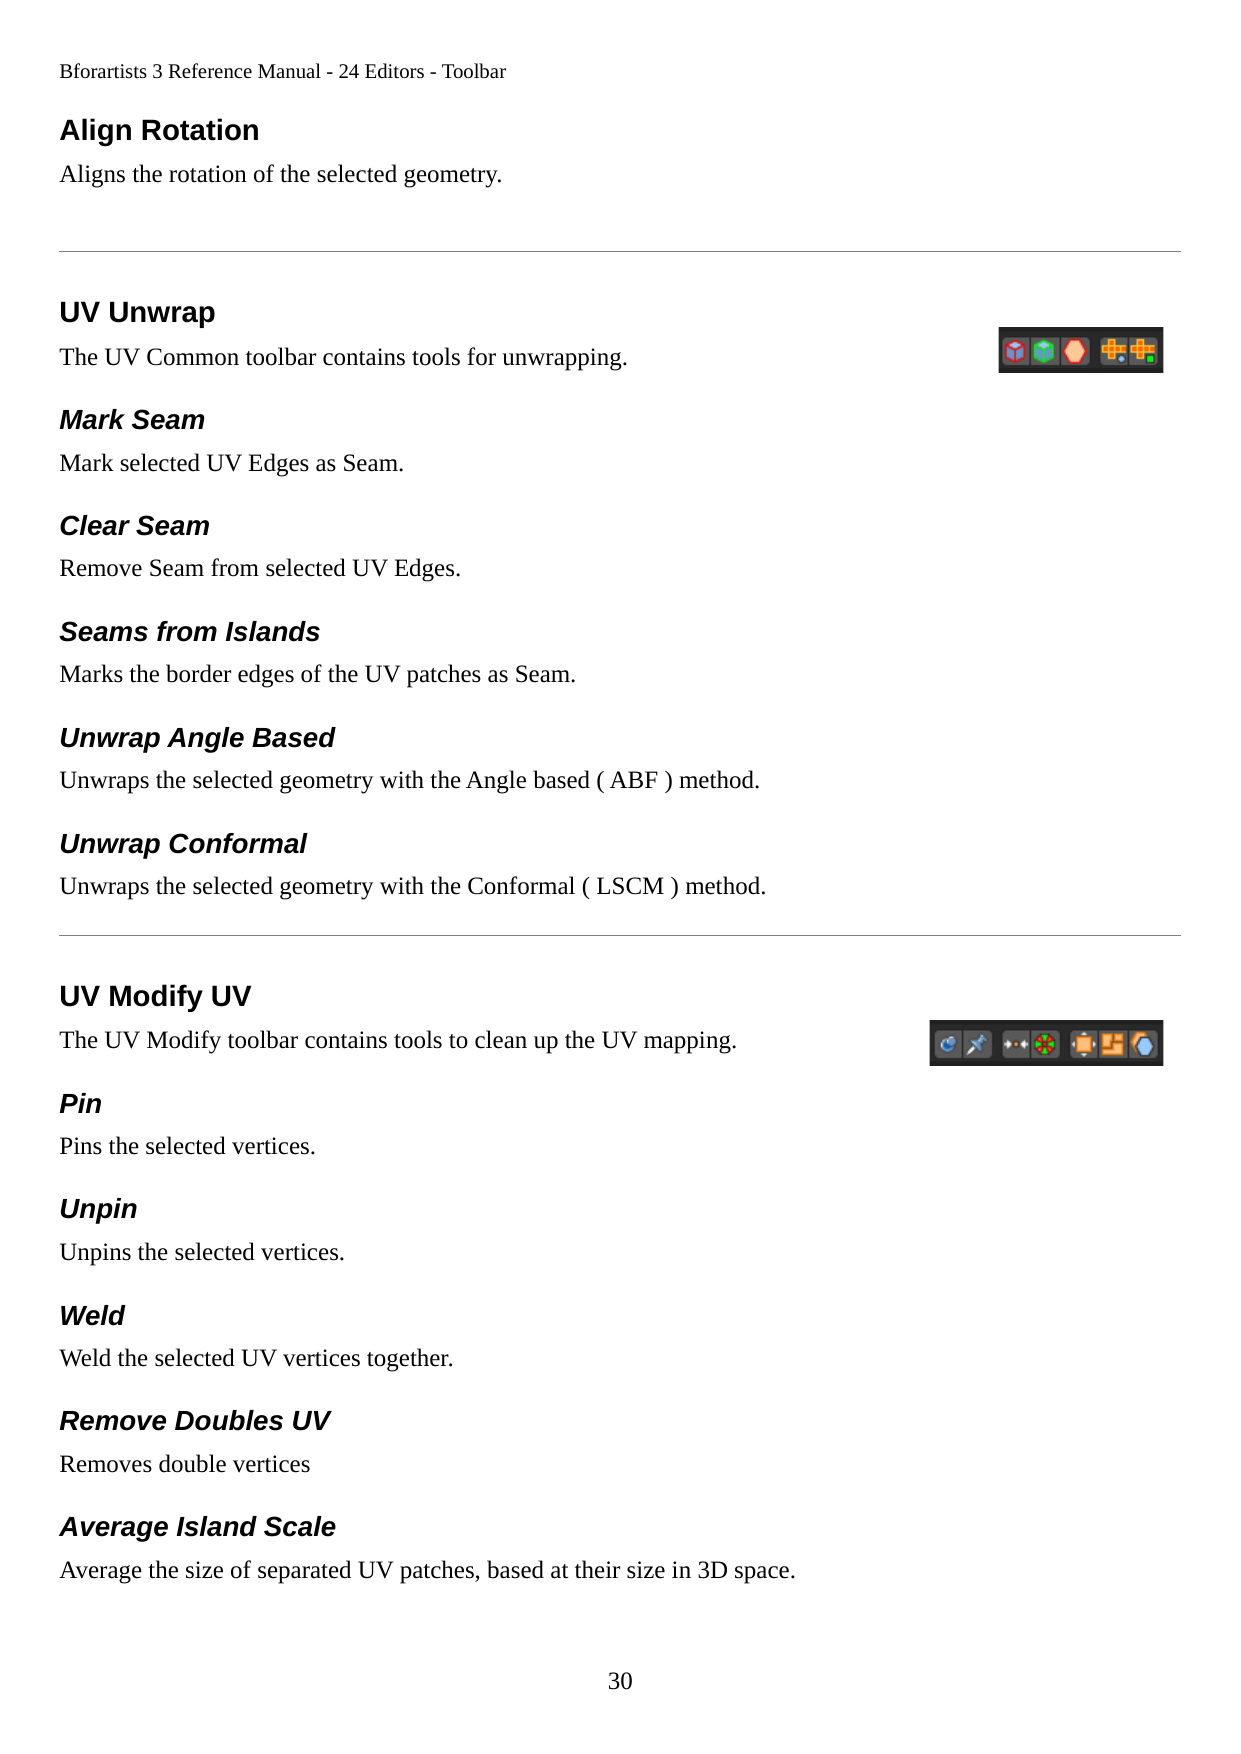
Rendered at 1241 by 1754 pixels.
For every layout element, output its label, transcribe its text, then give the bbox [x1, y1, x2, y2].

subtitle Mark Seam [59, 403, 1181, 435]
subtitle Average Island Scale [59, 1511, 1181, 1543]
picture [929, 1020, 1164, 1066]
subtitle UV Modify UV [59, 979, 1181, 1013]
subtitle Clear Seam [59, 509, 1181, 541]
subtitle Unwrap Angle Based [59, 721, 1181, 753]
subtitle Unpin [59, 1193, 1181, 1225]
text The UV Modify toolbar contains tools to clean up the UV mapping. [59, 1025, 929, 1054]
text Unwraps the selected geometry with the Angle based ( ABF ) method. [59, 765, 1181, 794]
text Unpins the selected vertices. [59, 1237, 1181, 1266]
subtitle Weld [59, 1299, 1181, 1331]
text Marks the border edges of the UV patches as Seam. [59, 659, 1181, 688]
text Pins the selected vertices. [59, 1131, 1181, 1160]
picture [998, 327, 1164, 373]
text Unwraps the selected geometry with the Conformal ( LSCM ) method. [59, 871, 1181, 900]
subtitle Align Rotation [59, 113, 1181, 146]
text Weld the selected UV vertices together. [59, 1343, 1181, 1372]
text Remove Seam from selected UV Edges. [59, 553, 1181, 582]
text Removes double vertices [59, 1449, 1181, 1478]
text Mark selected UV Edges as Seam. [59, 448, 1181, 476]
text The UV Common toolbar contains tools for unwrapping. [59, 342, 998, 370]
subtitle Remove Doubles UV [59, 1405, 1181, 1437]
subtitle UV Unwrap [59, 295, 1181, 329]
subtitle Unwrap Conformal [59, 827, 1181, 859]
subtitle Seams from Islands [59, 615, 1181, 647]
text Aligns the rotation of the selected geometry. [59, 159, 1181, 188]
subtitle Pin [59, 1087, 1181, 1119]
text Average the size of separated UV patches, based at their size in 3D space. [59, 1555, 1181, 1584]
